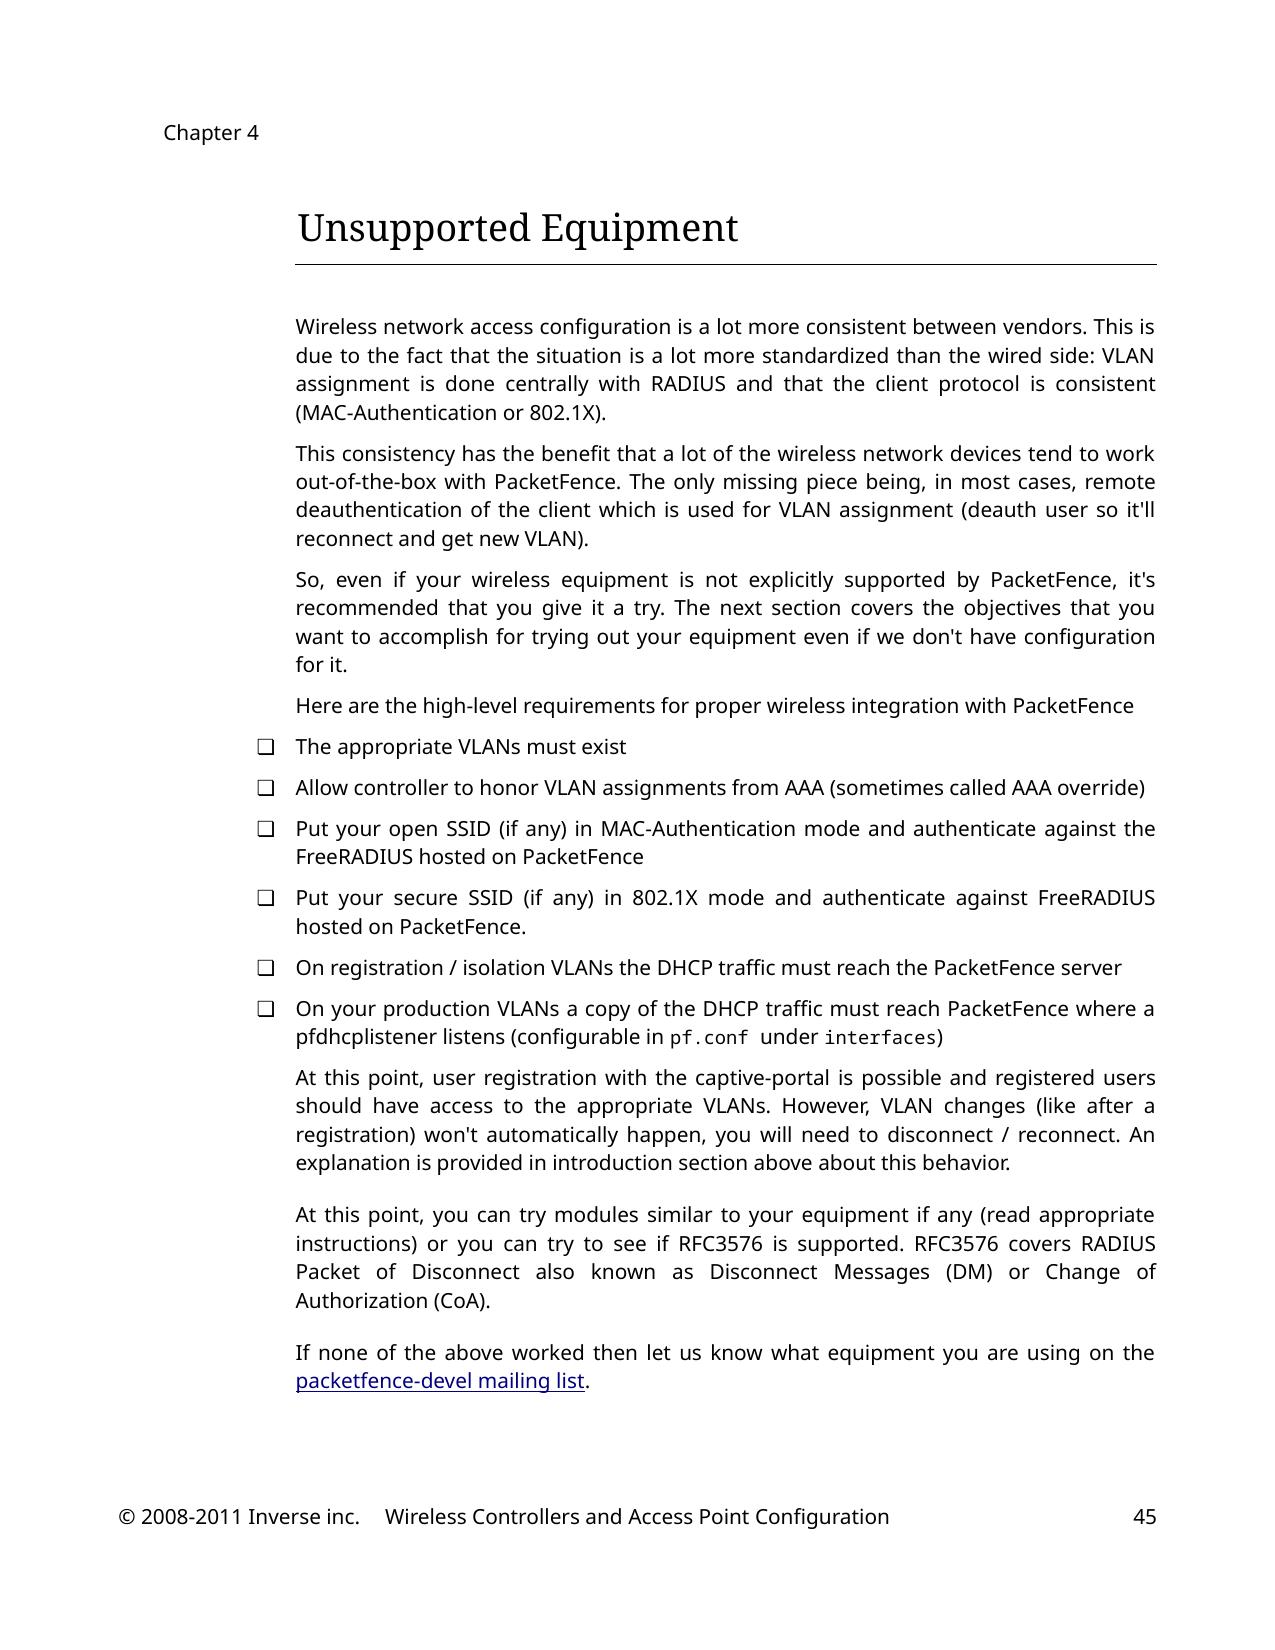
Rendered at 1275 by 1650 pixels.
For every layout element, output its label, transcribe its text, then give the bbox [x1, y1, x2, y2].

list ❏ Put your secure SSID (if any) in 802.1X mode and authenticate against FreeRADIUS hosted on PacketFence. [256, 883, 1157, 940]
text This consistency has the benefit that a lot of the wireless network devices tend to work out-of-the-box with PacketFence. The only missing piece being, in most cases, remote deauthentication of the client which is used for VLAN assignment (deauth user so it'll reconnect and get new VLAN). [295, 439, 1157, 552]
list ❏ Allow controller to honor VLAN assignments from AAA (sometimes called AAA override) [256, 773, 1157, 802]
list ❏ On registration / isolation VLANs the DHCP traffic must reach the PacketFence server [256, 953, 1157, 981]
text So, even if your wireless equipment is not explicitly supported by PacketFence, it's recommended that you give it a try. The next section covers the objectives that you want to accomplish for trying out your equipment even if we don't have configuration for it. [295, 565, 1157, 679]
list ❏ On your production VLANs a copy of the DHCP traffic must reach PacketFence where a pfdhcplistener listens (configurable in pf.conf under interfaces) [256, 994, 1157, 1051]
list ❏ Put your open SSID (if any) in MAC-Authentication mode and authenticate against the FreeRADIUS hosted on PacketFence [256, 814, 1157, 871]
text Wireless network access configuration is a lot more consistent between vendors. This is due to the fact that the situation is a lot more standardized than the wired side: VLAN assignment is done centrally with RADIUS and that the client protocol is consistent (MAC-Authentication or 802.1X). [295, 312, 1157, 426]
text If none of the above worked then let us know what equipment you are using on the packetfence-devel mailing list. [295, 1338, 1157, 1395]
text At this point, you can try modules similar to your equipment if any (read appropriate instructions) or you can try to see if RFC3576 is supported. RFC3576 covers RADIUS Packet of Disconnect also known as Disconnect Messages (DM) or Change of Authorization (CoA). [295, 1201, 1157, 1314]
list ❏ The appropriate VLANs must exist [256, 732, 1157, 761]
text Here are the high-level requirements for proper wireless integration with PacketFence [295, 691, 1157, 720]
text At this point, user registration with the captive-portal is possible and registered users should have access to the appropriate VLANs. However, VLAN changes (like after a registration) won't automatically happen, you will need to disconnect / reconnect. An explanation is provided in introduction section above about this behavior. [295, 1063, 1157, 1177]
subtitle Unsupported Equipment [295, 201, 1157, 264]
